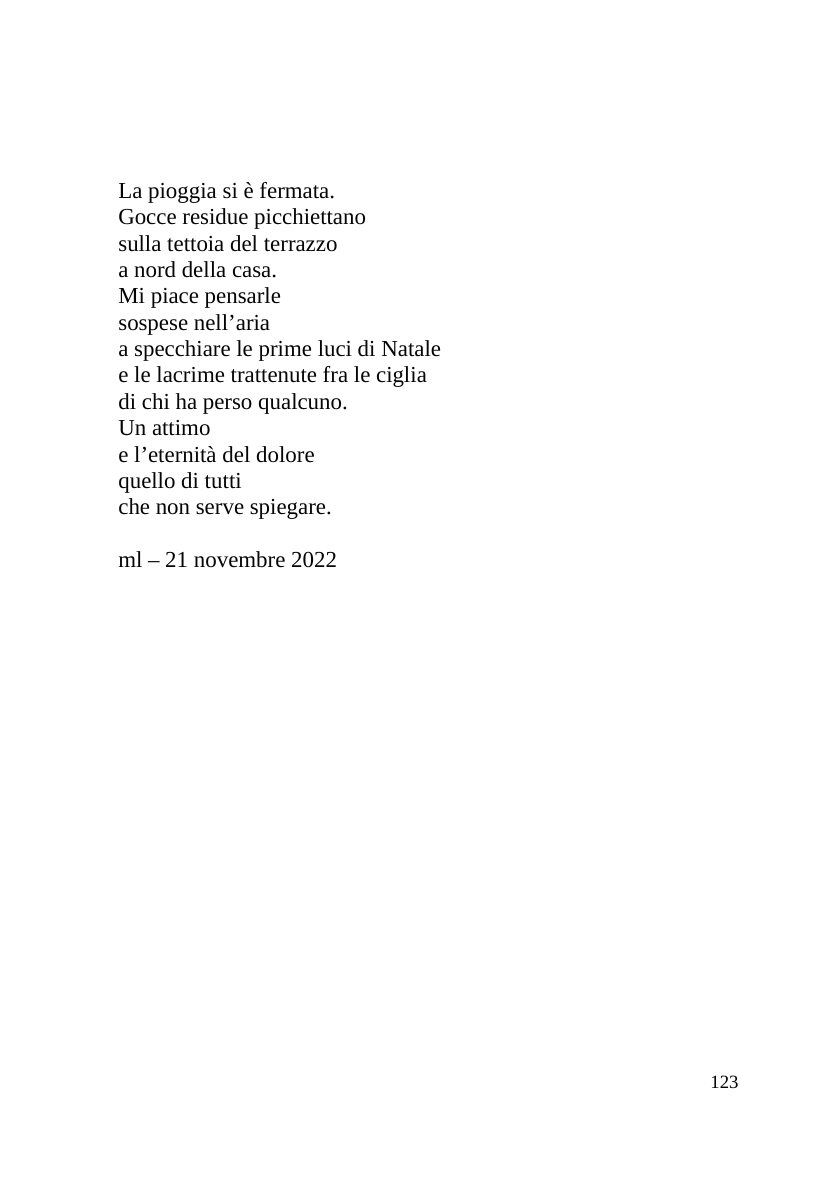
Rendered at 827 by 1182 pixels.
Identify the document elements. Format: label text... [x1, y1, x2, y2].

text che non serve spiegare. [118, 493, 738, 520]
text Mi piace pensarle [118, 282, 738, 309]
text e l’eternità del dolore [118, 441, 738, 467]
text sospese nell’aria [118, 309, 738, 335]
text e le lacrime trattenute fra le ciglia [118, 362, 738, 388]
text ml ‒ 21 novembre 2022 [118, 546, 738, 572]
text a nord della casa. [118, 256, 738, 282]
text Gocce residue picchiettano [118, 203, 738, 230]
text di chi ha perso qualcuno. [118, 388, 738, 414]
text a specchiare le prime luci di Natale [118, 335, 738, 362]
text sulla tettoia del terrazzo [118, 230, 738, 256]
text quello di tutti [118, 467, 738, 493]
text La pioggia si è fermata. [118, 177, 738, 203]
text Un attimo [118, 414, 738, 441]
